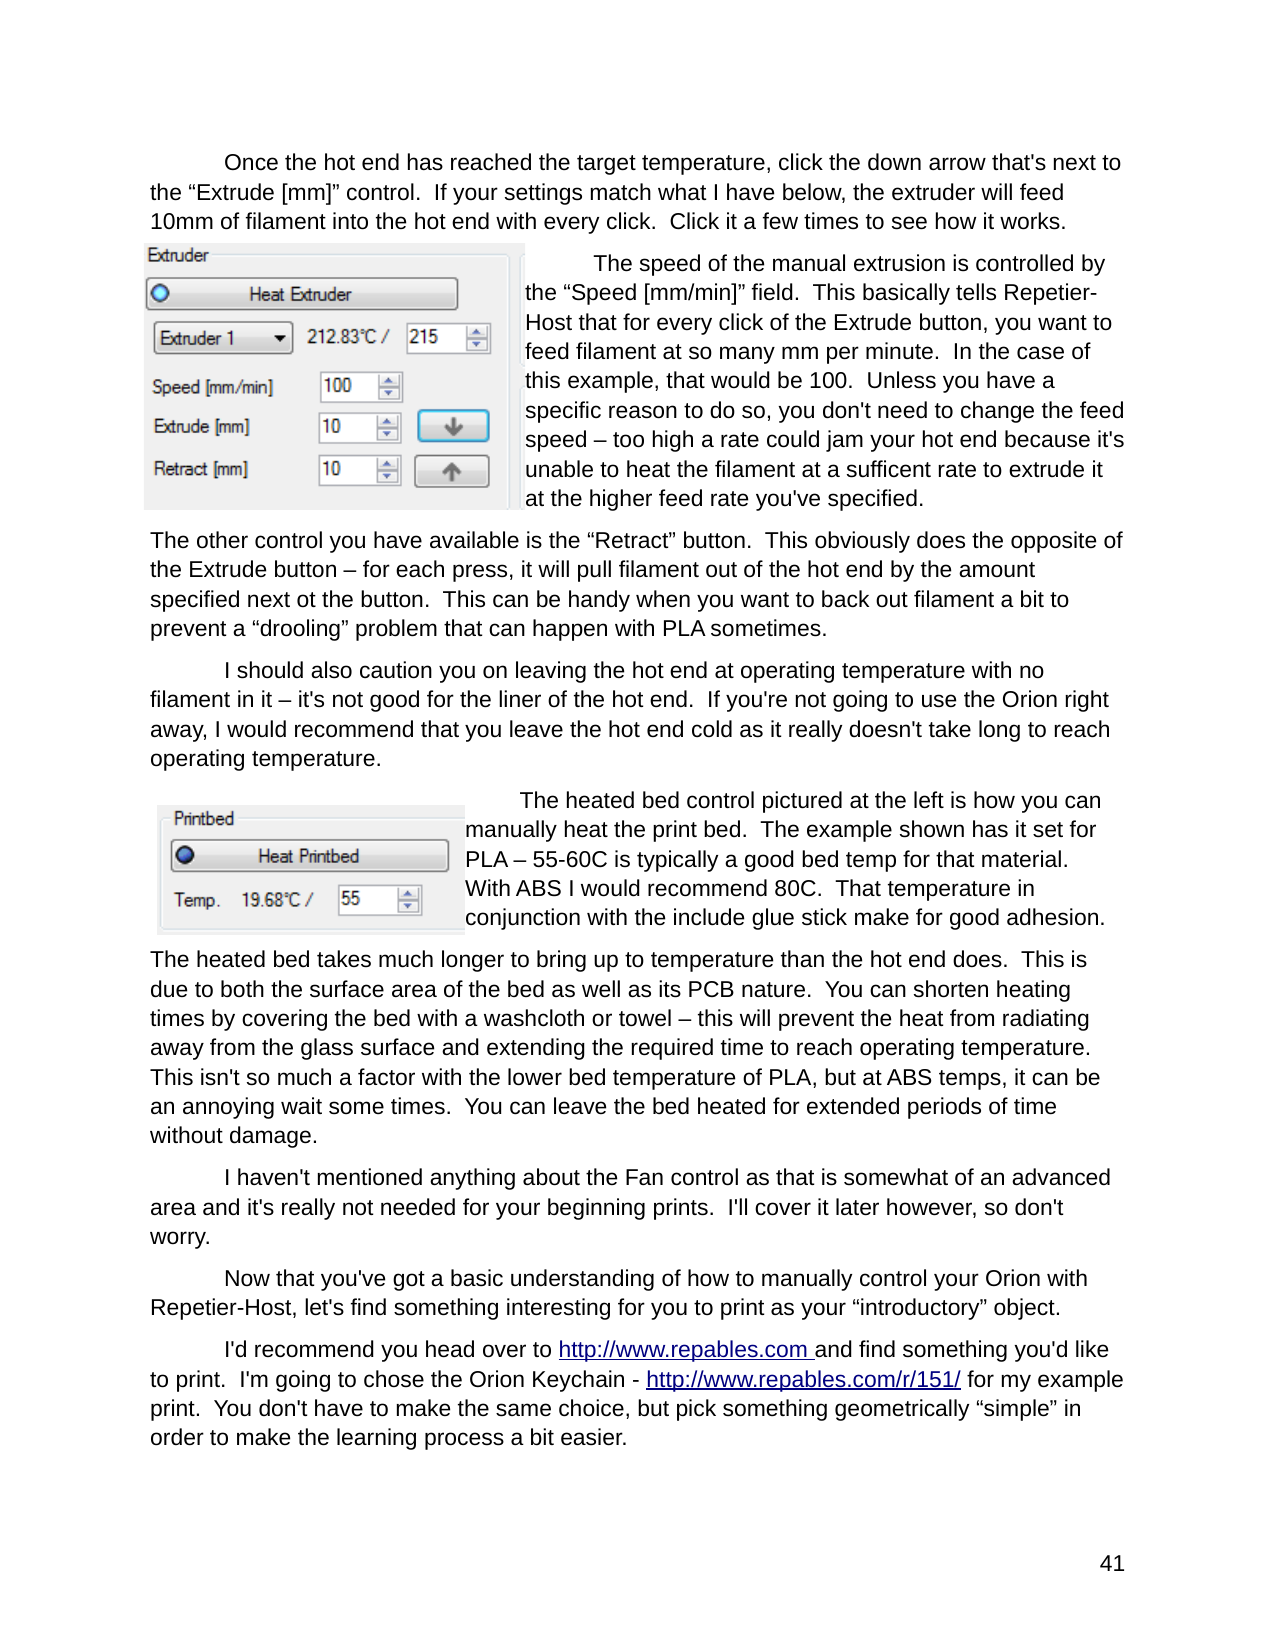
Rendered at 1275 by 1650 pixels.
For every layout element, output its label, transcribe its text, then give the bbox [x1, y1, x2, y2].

text The other control you have available is the “Retract” button. This obviously does the opposite of the Extrude button – for each press, it will pull filament out of the hot end by the amount specified next ot the button. This can be handy when you want to back out filament a bit to prevent a “drooling” problem that can happen with PLA sometimes. [150, 527, 1125, 641]
text The heated bed takes much longer to bring up to temperature than the hot end does. This is due to both the surface area of the bed as well as its PCB nature. You can shorten heating times by covering the bed with a washcloth or towel – this will prevent the heat from radiating away from the glass surface and extending the required time to reach operating temperature. This isn't so much a factor with the lower bed temperature of PLA, but at ABS temps, it can be an annoying wait some times. You can leave the bed heated for extended periods of time without damage. [150, 947, 1125, 1149]
text I haven't mentioned anything about the Fan control as that is somewhat of an advanced area and it's really not needed for your beginning prints. I'll cover it later however, so don't worry. [150, 1165, 1125, 1249]
picture [157, 805, 465, 935]
text I should also caution you on leaving the hot end at operating temperature with no filament in it – it's not good for the liner of the hot end. If you're not going to use the Orion right away, I would recommend that you leave the hot end cold as it really doesn't take long to reach operating temperature. [150, 657, 1125, 771]
text The heated bed control pictured at the left is how you can manually heat the print bed. The example shown has it set for PLA – 55-60C is typically a good bed temp for that material. With ABS I would recommend 80C. That temperature in conjunction with the include glue stick make for good adhesion. [150, 787, 1125, 931]
picture [143, 243, 525, 510]
text I'd recommend you head over to http://www.repables.com and find something you'd like to print. I'm going to chose the Orion Keychain - http://www.repables.com/r/151/ for my example print. You don't have to make the same choice, but pick something geometrically “simple” in order to make the learning process a bit easier. [150, 1337, 1125, 1451]
text Now that you've got a basic understanding of how to manually control your Orion with Repetier-Host, let's find something interesting for you to print as your “introductory” object. [150, 1266, 1125, 1321]
text Once the hot end has reached the target temperature, click the down arrow that's next to the “Extrude [mm]” control. If your settings match what I have below, the extruder will feed 10mm of filament into the hot end with every click. Click it a few times to see how it works. [150, 150, 1125, 234]
text The speed of the manual extrusion is controlled by the “Speed [mm/min]” field. This basically tells Repetier-Host that for every click of the Extrude button, you want to feed filament at so many mm per minute. In the case of this example, that would be 100. Unless you have a specific reason to do so, you don't need to change the feed speed – too high a rate could jam your hot end because it's unable to heat the filament at a sufficent rate to extrude it at the higher feed rate you've specified. [150, 251, 1125, 511]
